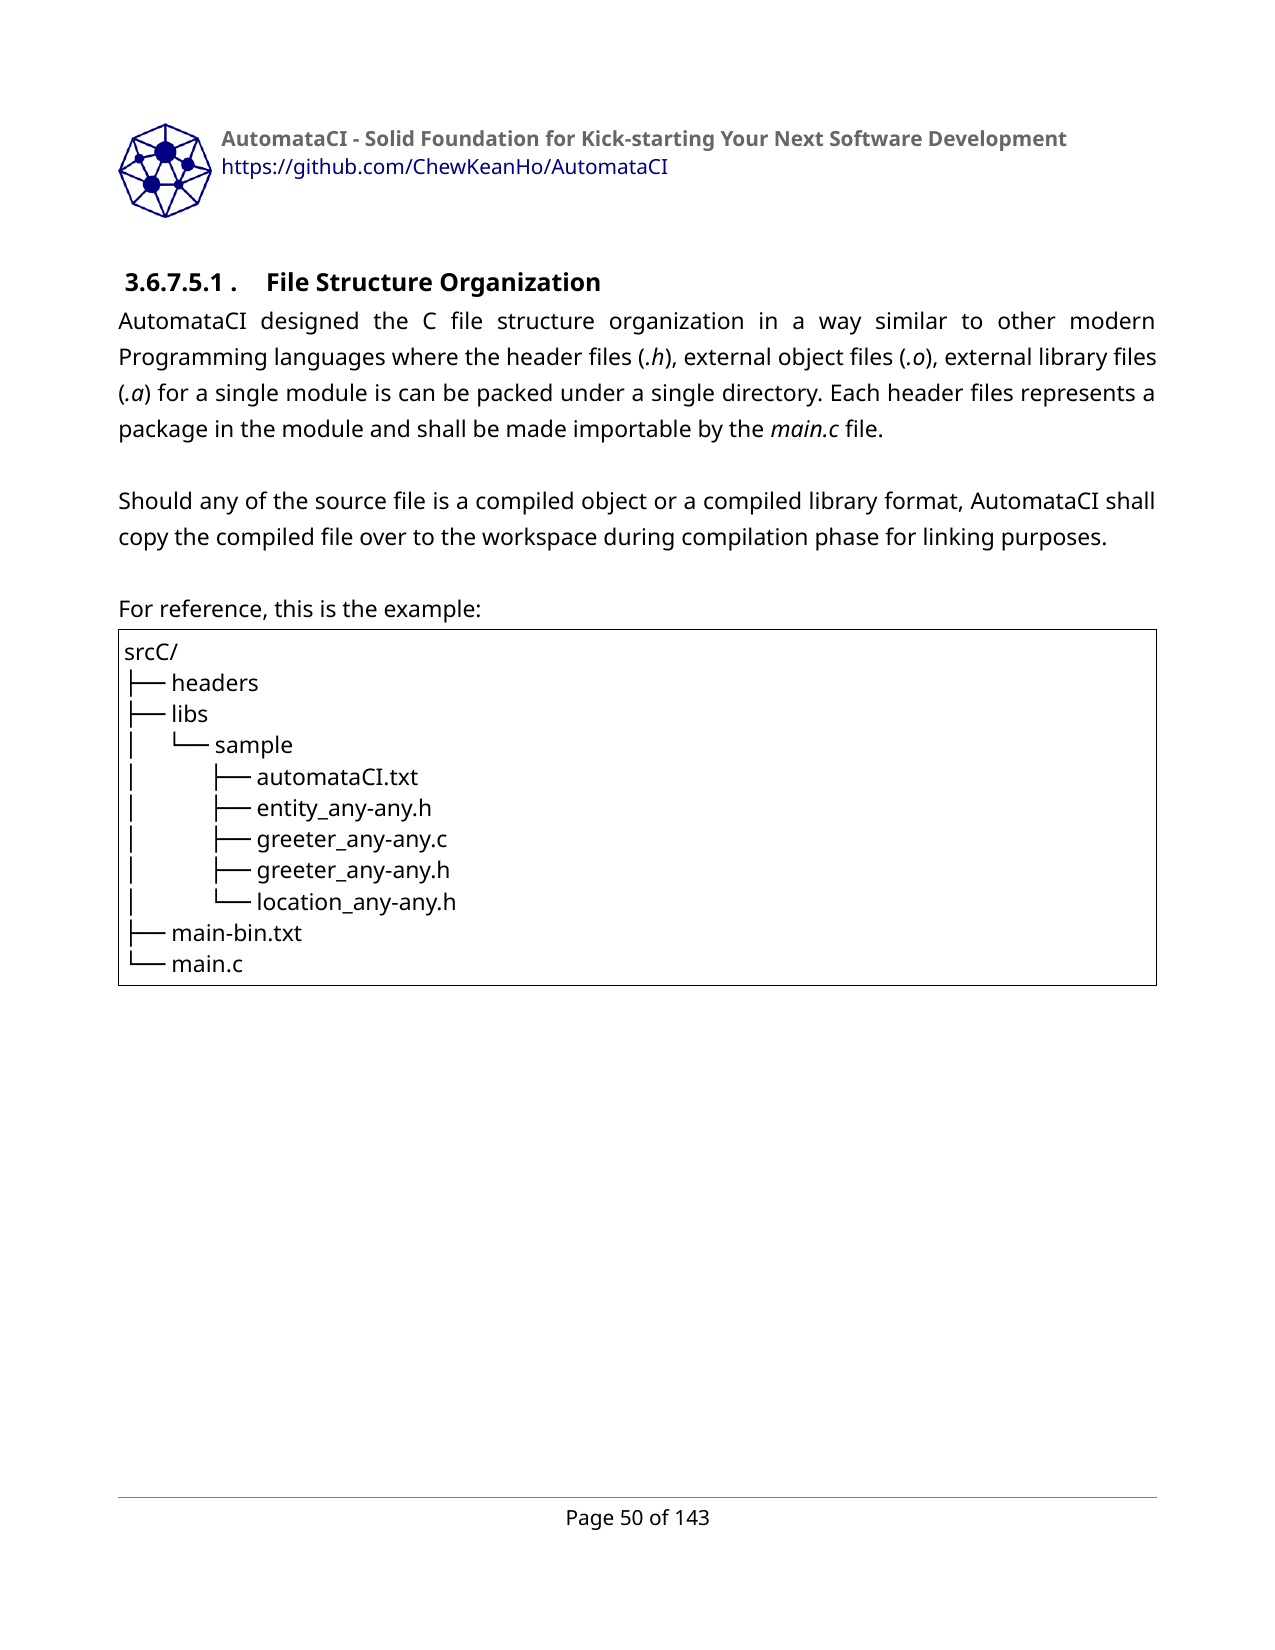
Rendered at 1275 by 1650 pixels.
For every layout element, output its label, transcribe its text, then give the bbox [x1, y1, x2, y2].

picture [118, 123, 212, 218]
text Should any of the source file is a compiled object or a compiled library format, AutomataCI shall copy the compiled file over to the workspace during compilation phase for linking purposes. [118, 485, 1157, 552]
table_header srcC/ ├── headers ├── libs │ └── sample │ ├── automataCI.txt │ ├── entity_any-any.h │ ├── greeter_any-any.c │ ├── greeter_any-any.h │ └── location_any-any.h ├── main-bin.txt └── main.c [119, 630, 1156, 985]
text For reference, this is the example: [118, 593, 1157, 624]
text AutomataCI designed the C file structure organization in a way similar to other modern Programming languages where the header files (.h), external object files (.o), external library files (.a) for a single module is can be packed under a single directory. Each header files represents a package in the module and shall be made importable by the main.c file. [118, 305, 1157, 444]
subtitle File Structure Organization [118, 265, 1157, 299]
